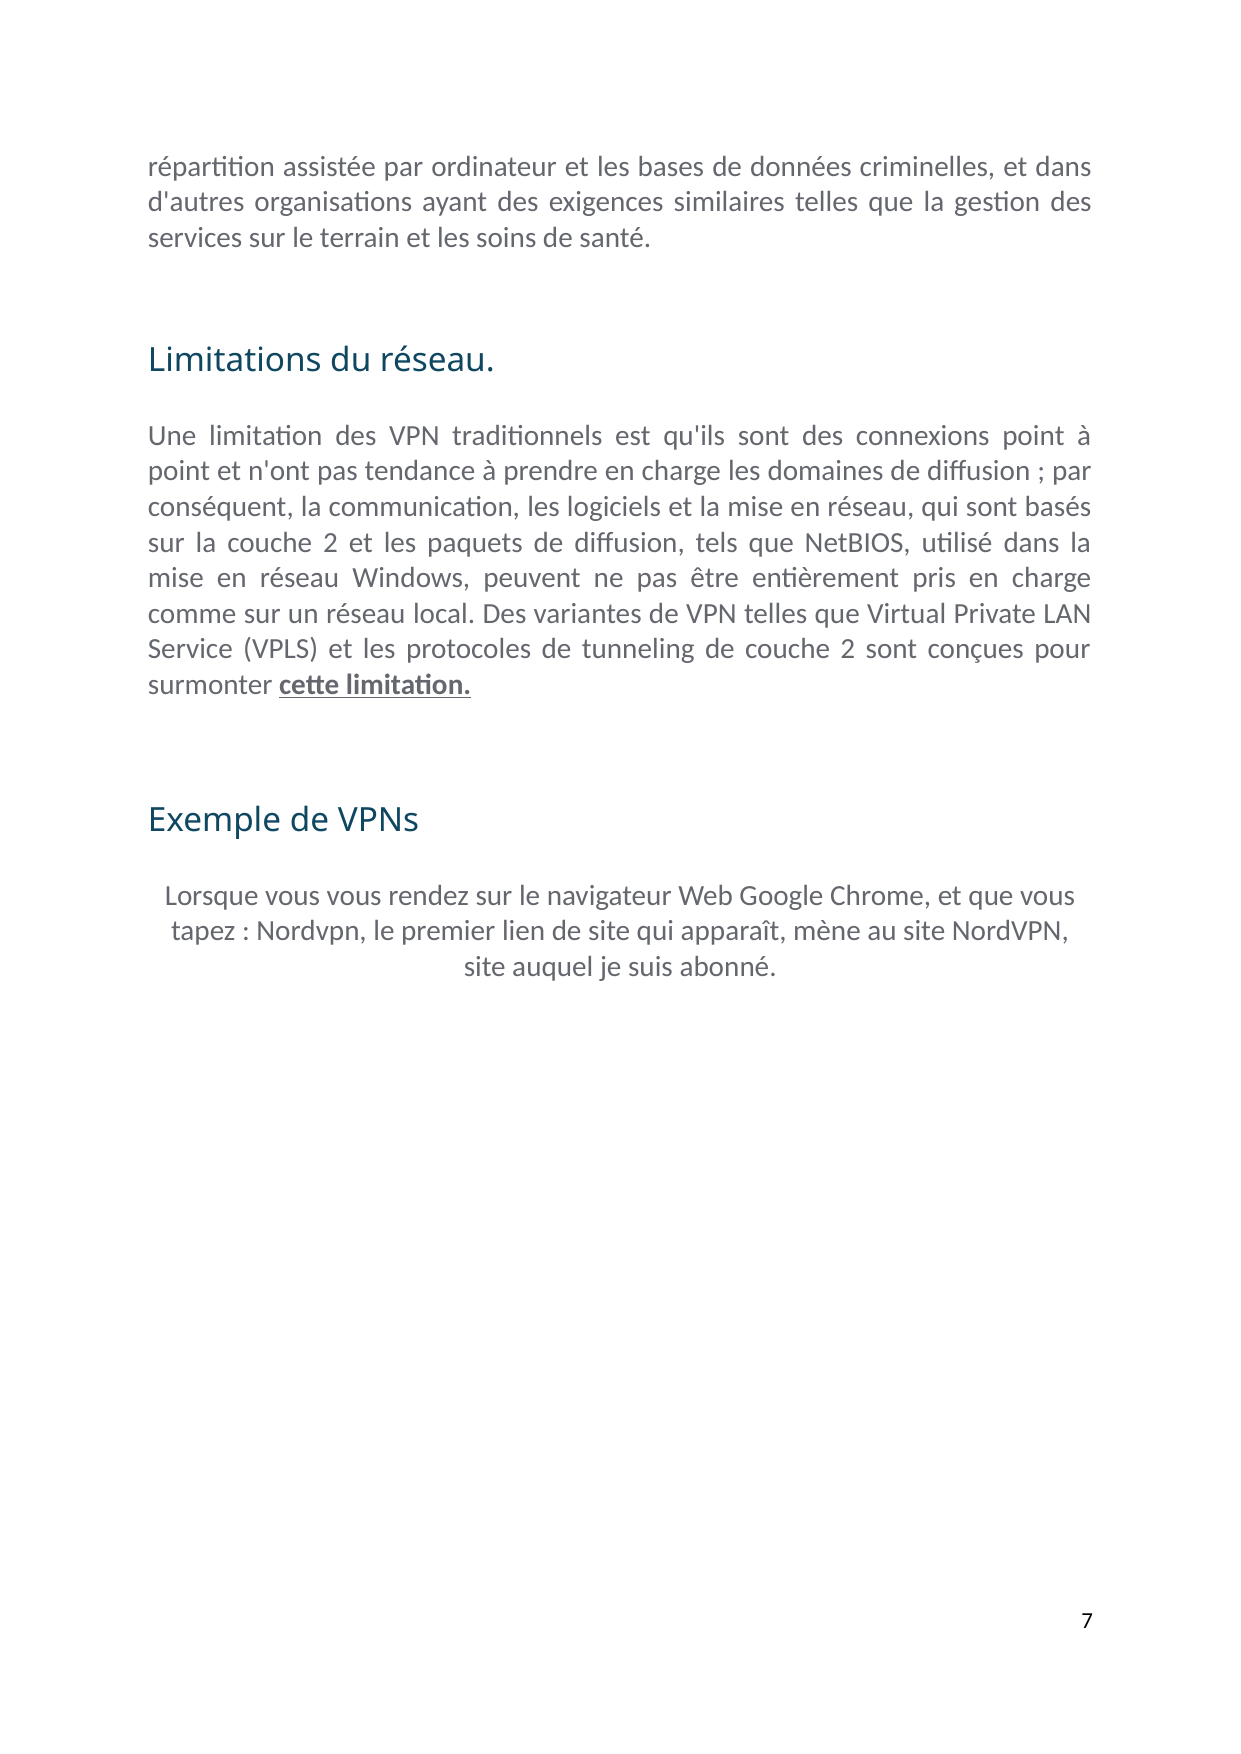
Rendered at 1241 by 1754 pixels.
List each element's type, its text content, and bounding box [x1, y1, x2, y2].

text répartition assistée par ordinateur et les bases de données criminelles, et dans d'autres organisations ayant des exigences similaires telles que la gestion des services sur le terrain et les soins de santé. [148, 148, 1093, 254]
subtitle Limitations du réseau. [148, 296, 1093, 381]
text Une limitation des VPN traditionnels est qu'ils sont des connexions point à point et n'ont pas tendance à prendre en charge les domaines de diffusion ; par conséquent, la communication, les logiciels et la mise en réseau, qui sont basés sur la couche 2 et les paquets de diffusion, tels que NetBIOS, utilisé dans la mise en réseau Windows, peuvent ne pas être entièrement pris en charge comme sur un réseau local. Des variantes de VPN telles que Virtual Private LAN Service (VPLS) et les protocoles de tunneling de couche 2 sont conçues pour surmonter cette limitation. [148, 381, 1093, 702]
text Lorsque vous vous rendez sur le navigateur Web Google Chrome, et que vous tapez : Nordvpn, le premier lien de site qui apparaît, mène au site NordVPN, site auquel je suis abonné. [148, 841, 1093, 984]
subtitle Exemple de VPNs [148, 796, 1093, 841]
